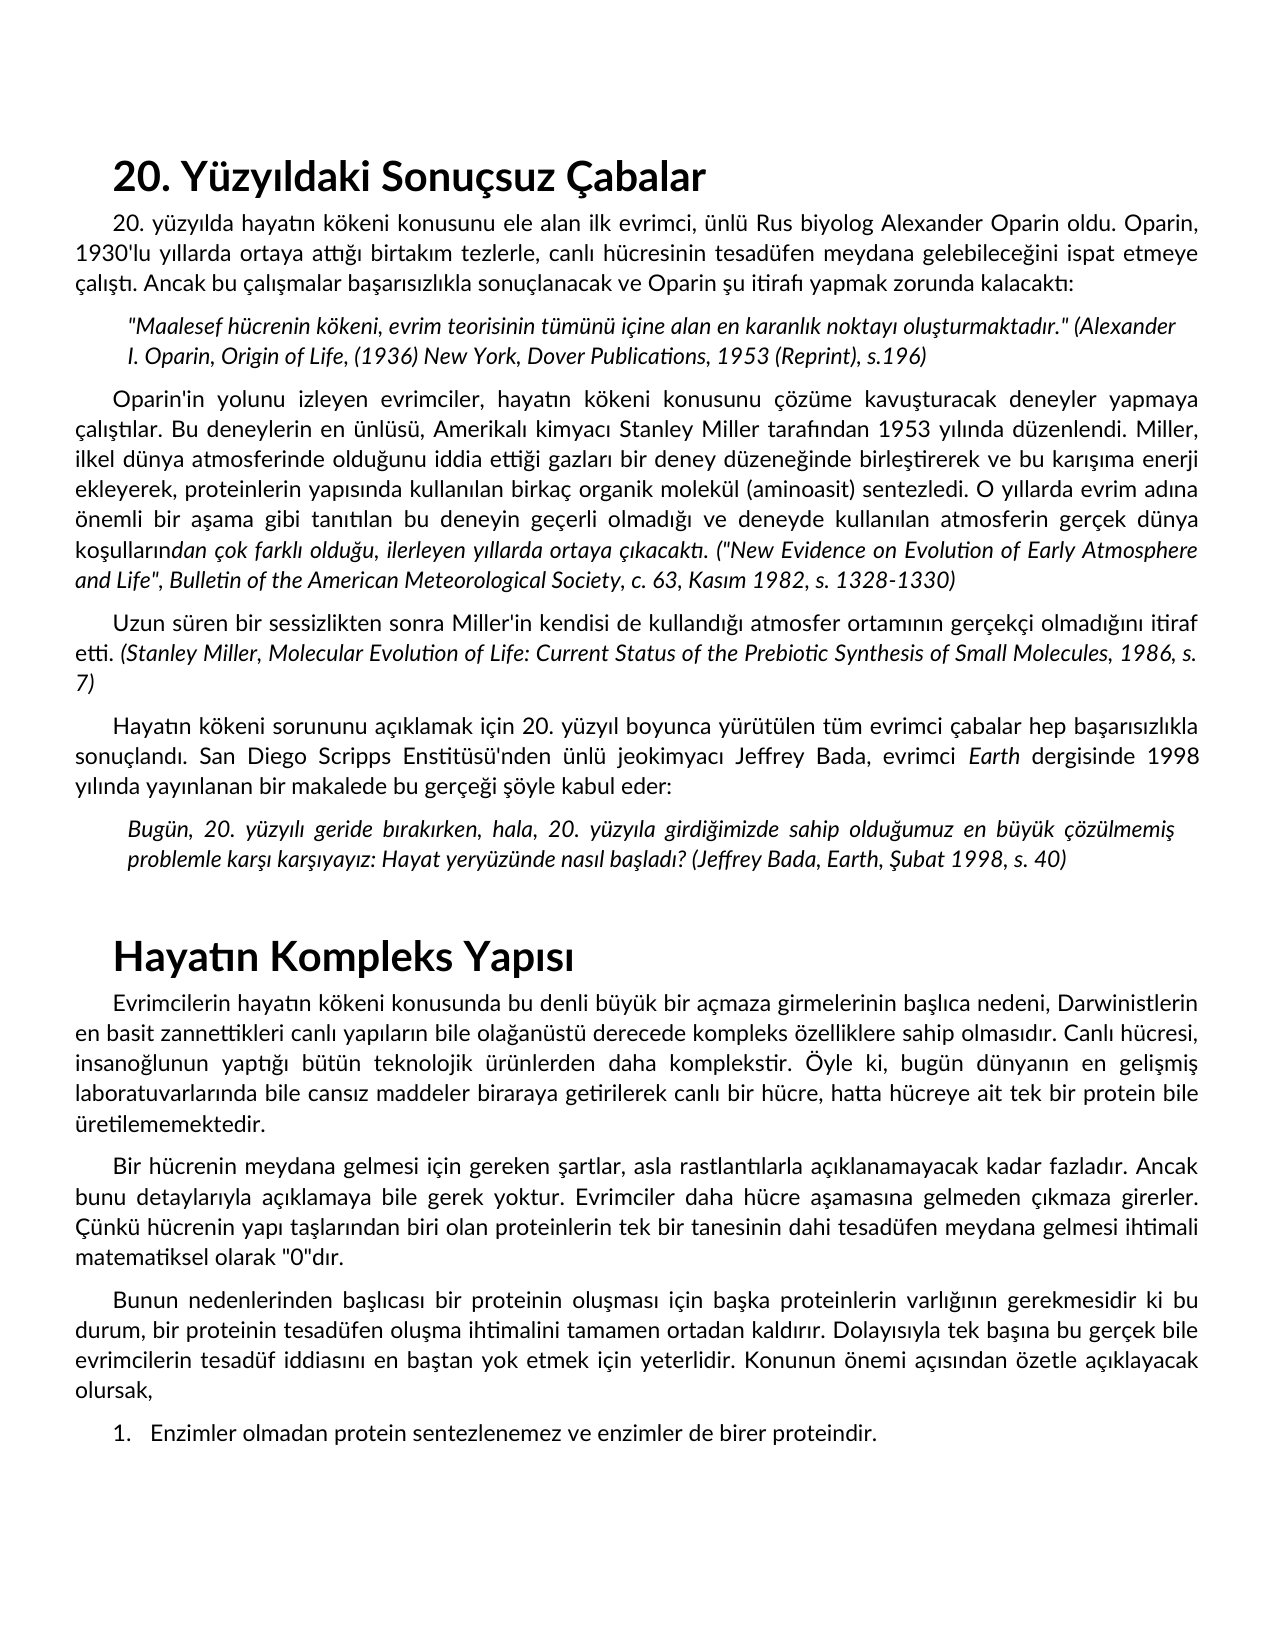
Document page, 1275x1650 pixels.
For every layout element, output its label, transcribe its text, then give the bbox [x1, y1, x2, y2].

text Bunun nedenlerinden başlıcası bir proteinin oluşması için başka proteinlerin varlığının gerekmesidir ki bu durum, bir proteinin tesadüfen oluşma ihtimalini tamamen ortadan kaldırır. Dolayısıyla tek başına bu gerçek bile evrimcilerin tesadüf iddiasını en baştan yok etmek için yeterlidir. Konunun önemi açısından özetle açıklayacak olursak, [75, 1285, 1200, 1403]
text 20. yüzyılda hayatın kökeni konusunu ele alan ilk evrimci, ünlü Rus biyolog Alexander Oparin oldu. Oparin, 1930'lu yıllarda ortaya attığı birtakım tezlerle, canlı hücresinin tesadüfen meydana gelebileceğini ispat etmeye çalıştı. Ancak bu çalışmalar başarısızlıkla sonuçlanacak ve Oparin şu itirafı yapmak zorunda kalacaktı: [75, 208, 1200, 296]
subtitle 20. Yüzyıldaki Sonuçsuz Çabalar [112, 150, 1200, 200]
subtitle Hayatın Kompleks Yapısı [112, 930, 1200, 980]
text 1. Enzimler olmadan protein sentezlenemez ve enzimler de birer proteindir. [75, 1419, 1200, 1446]
text "Maalesef hücrenin kökeni, evrim teorisinin tümünü içine alan en karanlık noktayı oluşturmaktadır." (Alexander I. Oparin, Origin of Life, (1936) New York, Dover Publications, 1953 (Reprint), s.196) [127, 311, 1177, 369]
text Uzun süren bir sessizlikten sonra Miller'in kendisi de kullandığı atmosfer ortamının gerçekçi olmadığını itiraf etti. (Stanley Miller, Molecular Evolution of Life: Current Status of the Prebiotic Synthesis of Small Molecules, 1986, s. 7) [75, 608, 1200, 696]
text Evrimcilerin hayatın kökeni konusunda bu denli büyük bir açmaza girmelerinin başlıca nedeni, Darwinistlerin en basit zannettikleri canlı yapıların bile olağanüstü derecede kompleks özelliklere sahip olmasıdır. Canlı hücresi, insanoğlunun yaptığı bütün teknolojik ürünlerden daha komplekstir. Öyle ki, bugün dünyanın en gelişmiş laboratuvarlarında bile cansız maddeler biraraya getirilerek canlı bir hücre, hatta hücreye ait tek bir protein bile üretilememektedir. [75, 988, 1200, 1137]
text Oparin'in yolunu izleyen evrimciler, hayatın kökeni konusunu çözüme kavuşturacak deneyler yapmaya çalıştılar. Bu deneylerin en ünlüsü, Amerikalı kimyacı Stanley Miller tarafından 1953 yılında düzenlendi. Miller, ilkel dünya atmosferinde olduğunu iddia ettiği gazları bir deney düzeneğinde birleştirerek ve bu karışıma enerji ekleyerek, proteinlerin yapısında kullanılan birkaç organik molekül (aminoasit) sentezledi. O yıllarda evrim adına önemli bir aşama gibi tanıtılan bu deneyin geçerli olmadığı ve deneyde kullanılan atmosferin gerçek dünya koşullarından çok farklı olduğu, ilerleyen yıllarda ortaya çıkacaktı. ("New Evidence on Evolution of Early Atmosphere and Life", Bulletin of the American Meteorological Society, c. 63, Kasım 1982, s. 1328-1330) [75, 384, 1200, 593]
text Bir hücrenin meydana gelmesi için gereken şartlar, asla rastlantılarla açıklanamayacak kadar fazladır. Ancak bunu detaylarıyla açıklamaya bile gerek yoktur. Evrimciler daha hücre aşamasına gelmeden çıkmaza girerler. Çünkü hücrenin yapı taşlarından biri olan proteinlerin tek bir tanesinin dahi tesadüfen meydana gelmesi ihtimali matematiksel olarak "0"dır. [75, 1152, 1200, 1270]
text Hayatın kökeni sorununu açıklamak için 20. yüzyıl boyunca yürütülen tüm evrimci çabalar hep başarısızlıkla sonuçlandı. San Diego Scripps Enstitüsü'nden ünlü jeokimyacı Jeffrey Bada, evrimci Earth dergisinde 1998 yılında yayınlanan bir makalede bu gerçeği şöyle kabul eder: [75, 711, 1200, 799]
text Bugün, 20. yüzyılı geride bırakırken, hala, 20. yüzyıla girdiğimizde sahip olduğumuz en büyük çözülmemiş problemle karşı karşıyayız: Hayat yeryüzünde nasıl başladı? (Jeffrey Bada, Earth, Şubat 1998, s. 40) [127, 814, 1177, 872]
